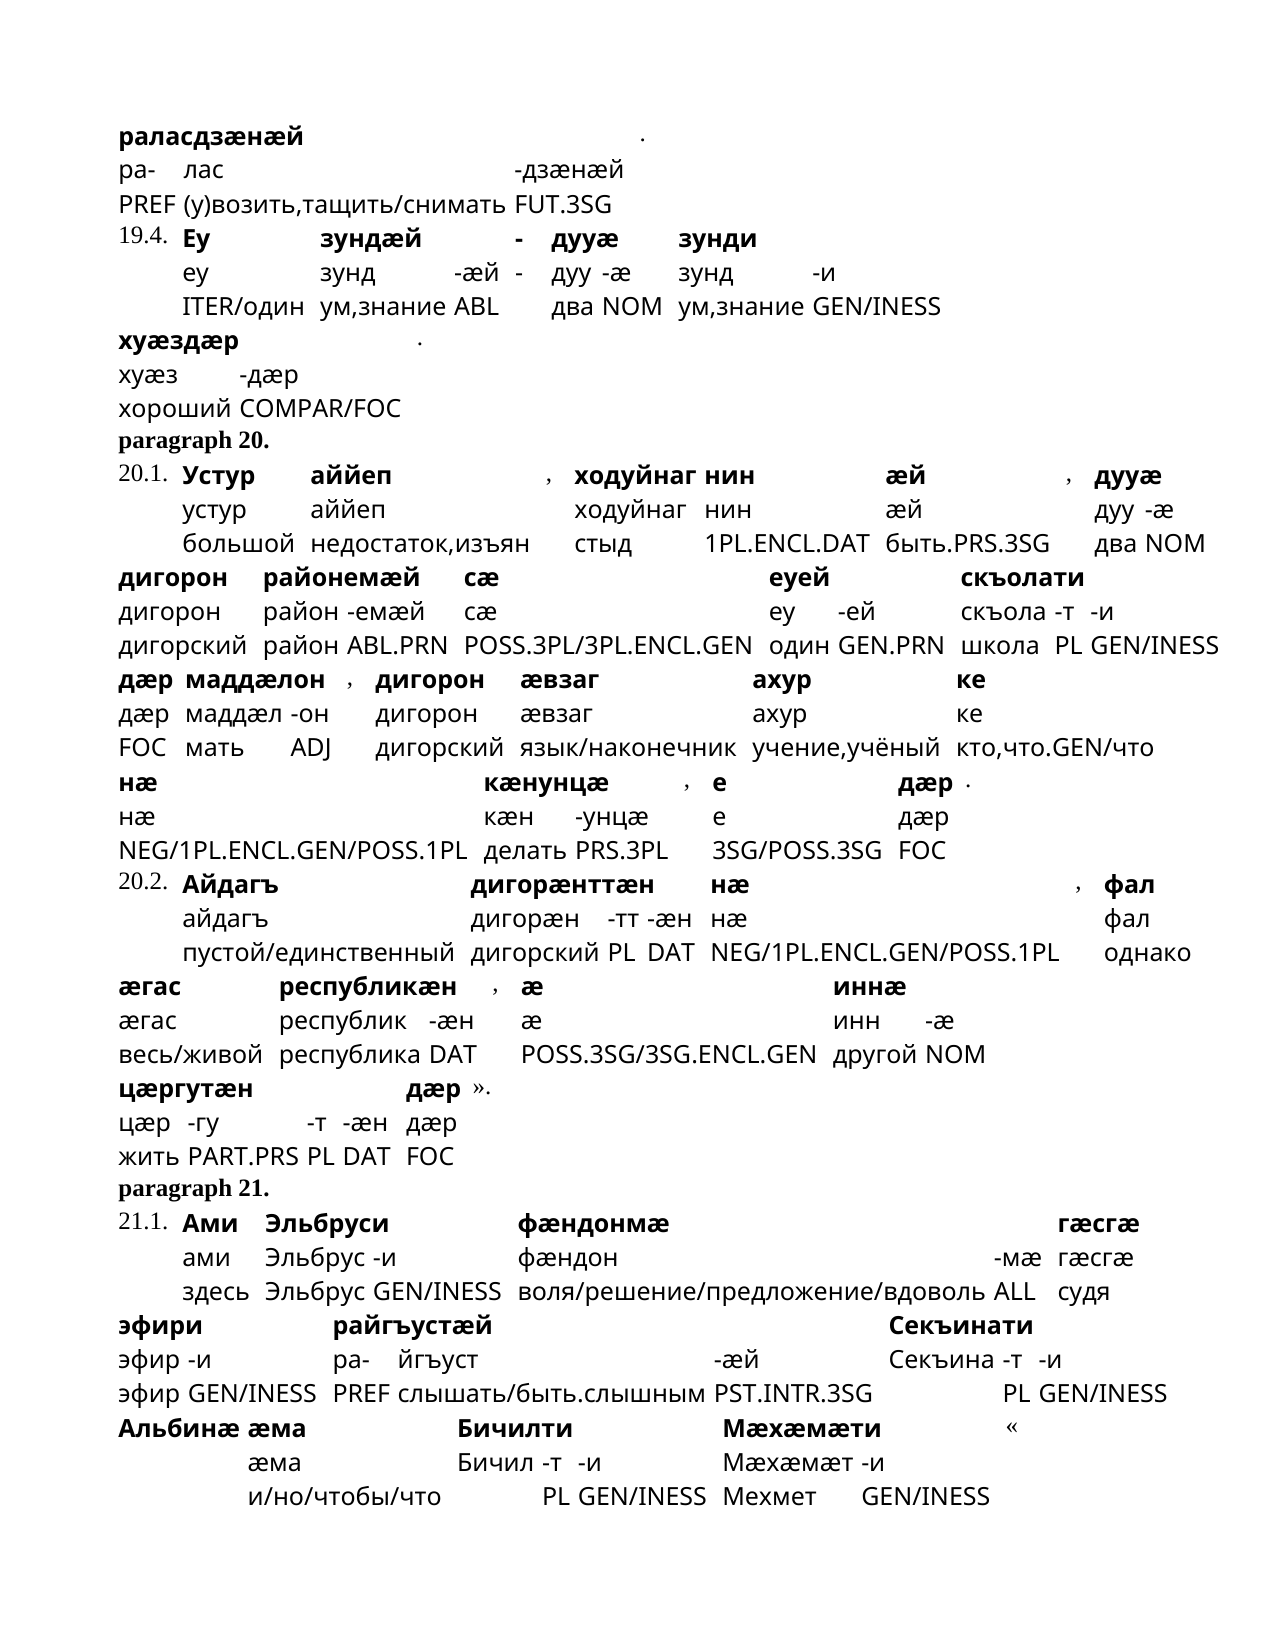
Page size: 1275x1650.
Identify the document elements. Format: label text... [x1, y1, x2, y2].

text -и [578, 1444, 707, 1478]
text стыд [574, 526, 687, 560]
text -емæй [347, 594, 449, 628]
text , [1075, 866, 1096, 895]
text paragraph 20. [118, 425, 1249, 453]
text хуæздæр [118, 322, 409, 357]
text дигорæнттæн [470, 866, 703, 900]
text еуей [768, 560, 953, 594]
text Мехмет [722, 1478, 853, 1512]
text дуу [551, 254, 594, 288]
text язык/наконечник [520, 730, 737, 764]
text GEN/INESS [1090, 628, 1219, 662]
text PREF [332, 1376, 390, 1410]
text -æ [925, 1003, 986, 1037]
text скъолати [960, 560, 1227, 594]
text дууæ [1094, 458, 1213, 492]
text здесь [182, 1274, 250, 1308]
text Бичил [457, 1444, 534, 1478]
text Бичилти [457, 1410, 714, 1444]
text цæргутæн [118, 1071, 398, 1105]
text FOC [406, 1139, 457, 1173]
text дуу [1094, 492, 1137, 526]
text « [1005, 1410, 1026, 1439]
text æй [885, 492, 1050, 526]
text 21.1. [118, 1206, 174, 1234]
text -унцæ [575, 798, 668, 832]
text районемæй [263, 560, 456, 594]
text PL [1002, 1376, 1031, 1410]
text дигорон [375, 662, 512, 696]
text ра- [118, 152, 176, 186]
text кæн [483, 798, 567, 832]
text большой [182, 526, 295, 560]
text судя [1057, 1274, 1134, 1308]
text кæнунцæ [483, 764, 676, 798]
text . [639, 118, 660, 147]
text -мæ [994, 1240, 1042, 1274]
text е [712, 764, 890, 798]
text район [263, 628, 339, 662]
text -и [1038, 1342, 1168, 1376]
text -гу [187, 1105, 299, 1139]
text учение,учёный [752, 730, 941, 764]
text ахур [752, 696, 941, 730]
text дигорон [375, 696, 504, 730]
text -ей [838, 594, 945, 628]
text DAT [342, 1139, 391, 1173]
text дæр [118, 662, 177, 696]
text еу [182, 254, 305, 288]
text , [347, 662, 368, 691]
text -æ [1144, 492, 1206, 526]
text æвзаг [520, 662, 744, 696]
text ITER/один [182, 288, 305, 322]
text -æн [647, 900, 695, 934]
text -дæр [239, 357, 402, 391]
text ходуйнаг [574, 492, 687, 526]
text дигорон [118, 560, 255, 594]
text республик [278, 1003, 421, 1037]
text лас [183, 152, 507, 186]
text хороший [118, 391, 232, 425]
text -æ [602, 254, 663, 288]
text маддæлон [185, 662, 339, 696]
text пустой/единственный [182, 934, 455, 968]
text -æн [429, 1003, 477, 1037]
text дигорæн [470, 900, 600, 934]
text зунд [678, 254, 804, 288]
text сæ [464, 594, 753, 628]
text аййеп [310, 458, 538, 492]
text гæсгæ [1057, 1240, 1134, 1274]
text GEN/INESS [578, 1478, 707, 1512]
text мать [185, 730, 283, 764]
text хуæз [118, 357, 232, 391]
text дæр [898, 764, 957, 798]
text два [551, 288, 594, 322]
text дигорский [118, 628, 248, 662]
text FOC [898, 832, 949, 866]
text ра- [332, 1342, 390, 1376]
text дигорский [375, 730, 504, 764]
text GEN/INESS [188, 1376, 317, 1410]
text NEG/1PL.ENCL.GEN/POSS.1PL [118, 832, 468, 866]
text дæр [898, 798, 949, 832]
text , [546, 458, 567, 486]
text 20.1. [118, 458, 174, 486]
text дигорон [118, 594, 248, 628]
text NOM [602, 288, 663, 322]
text дæр [406, 1071, 465, 1105]
text фал [1104, 900, 1192, 934]
text ». [472, 1071, 493, 1099]
text е [712, 798, 883, 832]
text FOC [118, 730, 170, 764]
text -и [188, 1342, 317, 1376]
text ABL.PRN [347, 628, 449, 662]
text ахур [752, 662, 948, 696]
text школа [960, 628, 1047, 662]
text Еу [182, 220, 312, 254]
text район [263, 594, 339, 628]
text Секъина [888, 1342, 995, 1376]
text paragraph 21. [118, 1173, 1249, 1202]
text -т [542, 1444, 570, 1478]
text один [768, 628, 830, 662]
text DAT [647, 934, 695, 968]
text æвзаг [520, 696, 737, 730]
text слышать/быть.слышным [397, 1376, 706, 1410]
text раласдзæнæй [118, 118, 632, 152]
text нин [704, 458, 878, 492]
text æгас [118, 968, 271, 1003]
text NOM [1144, 526, 1206, 560]
text аййеп [310, 492, 531, 526]
text республикæн [278, 968, 484, 1003]
text фæндонмæ [517, 1206, 1050, 1240]
text ке [956, 662, 1162, 696]
text PRS.3PL [575, 832, 668, 866]
text ABL [454, 288, 500, 322]
text ходуйнаг [574, 458, 697, 492]
text дæр [118, 696, 170, 730]
text æ [521, 1003, 817, 1037]
text Мæхæмæти [722, 1410, 998, 1444]
text и/но/чтобы/что [247, 1478, 442, 1512]
text другой [833, 1037, 917, 1071]
text NOM [925, 1037, 986, 1071]
text -т [1054, 594, 1083, 628]
text нин [704, 492, 870, 526]
text иннæ [833, 968, 994, 1003]
text дигорский [470, 934, 600, 968]
text (у)возить,тащить/снимать [183, 186, 507, 220]
text кто,что.GEN/что [956, 730, 1154, 764]
text Ами [182, 1206, 257, 1240]
text . [417, 322, 438, 351]
text GEN/INESS [861, 1478, 990, 1512]
text два [1094, 526, 1137, 560]
text GEN.PRN [838, 628, 945, 662]
text зунди [678, 220, 949, 254]
text делать [483, 832, 567, 866]
text Альбинæ [118, 1410, 240, 1444]
text FUT.3SG [514, 186, 624, 220]
text POSS.3SG/3SG.ENCL.GEN [521, 1037, 817, 1071]
text -он [290, 696, 331, 730]
text устур [182, 492, 295, 526]
text æ [521, 968, 825, 1003]
text Эльбрус [265, 1240, 365, 1274]
text æй [885, 458, 1058, 492]
text недостаток,изъян [310, 526, 531, 560]
text GEN/INESS [1038, 1376, 1168, 1410]
text æгас [118, 1003, 263, 1037]
text -и [1090, 594, 1219, 628]
text гæсгæ [1057, 1206, 1142, 1240]
text сæ [464, 560, 761, 594]
text -т [307, 1105, 335, 1139]
text . [965, 764, 986, 793]
text GEN/INESS [373, 1274, 502, 1308]
text -и [861, 1444, 990, 1478]
text -тт [607, 900, 639, 934]
text нæ [710, 866, 1068, 900]
text ADJ [290, 730, 331, 764]
text 19.4. [118, 220, 174, 249]
text нæ [118, 798, 468, 832]
text - [515, 220, 543, 254]
text эфир [118, 1376, 180, 1410]
text Мæхæмæт [722, 1444, 853, 1478]
text æма [247, 1410, 449, 1444]
text воля/решение/предложение/вдоволь [517, 1274, 986, 1308]
text дууæ [551, 220, 671, 254]
text PL [542, 1478, 570, 1512]
text PST.INTR.3SG [714, 1376, 873, 1410]
text , [683, 764, 704, 793]
text -æй [454, 254, 500, 288]
text нæ [118, 764, 476, 798]
text 3SG/POSS.3SG [712, 832, 883, 866]
text быть.PRS.3SG [885, 526, 1050, 560]
text весь/живой [118, 1037, 263, 1071]
text айдагъ [182, 900, 455, 934]
text POSS.3PL/3PL.ENCL.GEN [464, 628, 753, 662]
text ами [182, 1240, 250, 1274]
text цæр [118, 1105, 180, 1139]
text æма [247, 1444, 442, 1478]
text фæндон [517, 1240, 986, 1274]
text дæр [406, 1105, 457, 1139]
text однако [1104, 934, 1192, 968]
text зундæй [320, 220, 507, 254]
text - [515, 254, 536, 288]
text инн [833, 1003, 917, 1037]
text фал [1104, 866, 1199, 900]
text ке [956, 696, 1154, 730]
text скъола [960, 594, 1047, 628]
text маддæл [185, 696, 283, 730]
text ум,знание [320, 288, 446, 322]
text PL [307, 1139, 335, 1173]
text PL [1054, 628, 1083, 662]
text PART.PRS [187, 1139, 299, 1173]
text республика [278, 1037, 421, 1071]
text эфир [118, 1342, 180, 1376]
text -æн [342, 1105, 391, 1139]
text эфири [118, 1308, 325, 1342]
text райгъустæй [332, 1308, 881, 1342]
text -дзæнæй [514, 152, 624, 186]
text зунд [320, 254, 446, 288]
text -т [1002, 1342, 1031, 1376]
text Айдагъ [182, 866, 463, 900]
text COMPAR/FOC [239, 391, 402, 425]
text Устур [182, 458, 303, 492]
text DAT [429, 1037, 477, 1071]
text -и [812, 254, 941, 288]
text PL [607, 934, 639, 968]
text , [492, 968, 513, 997]
text ум,знание [678, 288, 804, 322]
text Эльбруси [265, 1206, 510, 1240]
text нæ [710, 900, 1060, 934]
text PREF [118, 186, 176, 220]
text , [1066, 458, 1087, 486]
text NEG/1PL.ENCL.GEN/POSS.1PL [710, 934, 1060, 968]
text -æй [714, 1342, 873, 1376]
text ALL [994, 1274, 1042, 1308]
text Эльбрус [265, 1274, 365, 1308]
text еу [768, 594, 830, 628]
text жить [118, 1139, 180, 1173]
text йгъуст [397, 1342, 706, 1376]
text Секъинати [888, 1308, 1175, 1342]
text GEN/INESS [812, 288, 941, 322]
text -и [373, 1240, 502, 1274]
text 20.2. [118, 866, 174, 895]
text 1PL.ENCL.DAT [704, 526, 870, 560]
